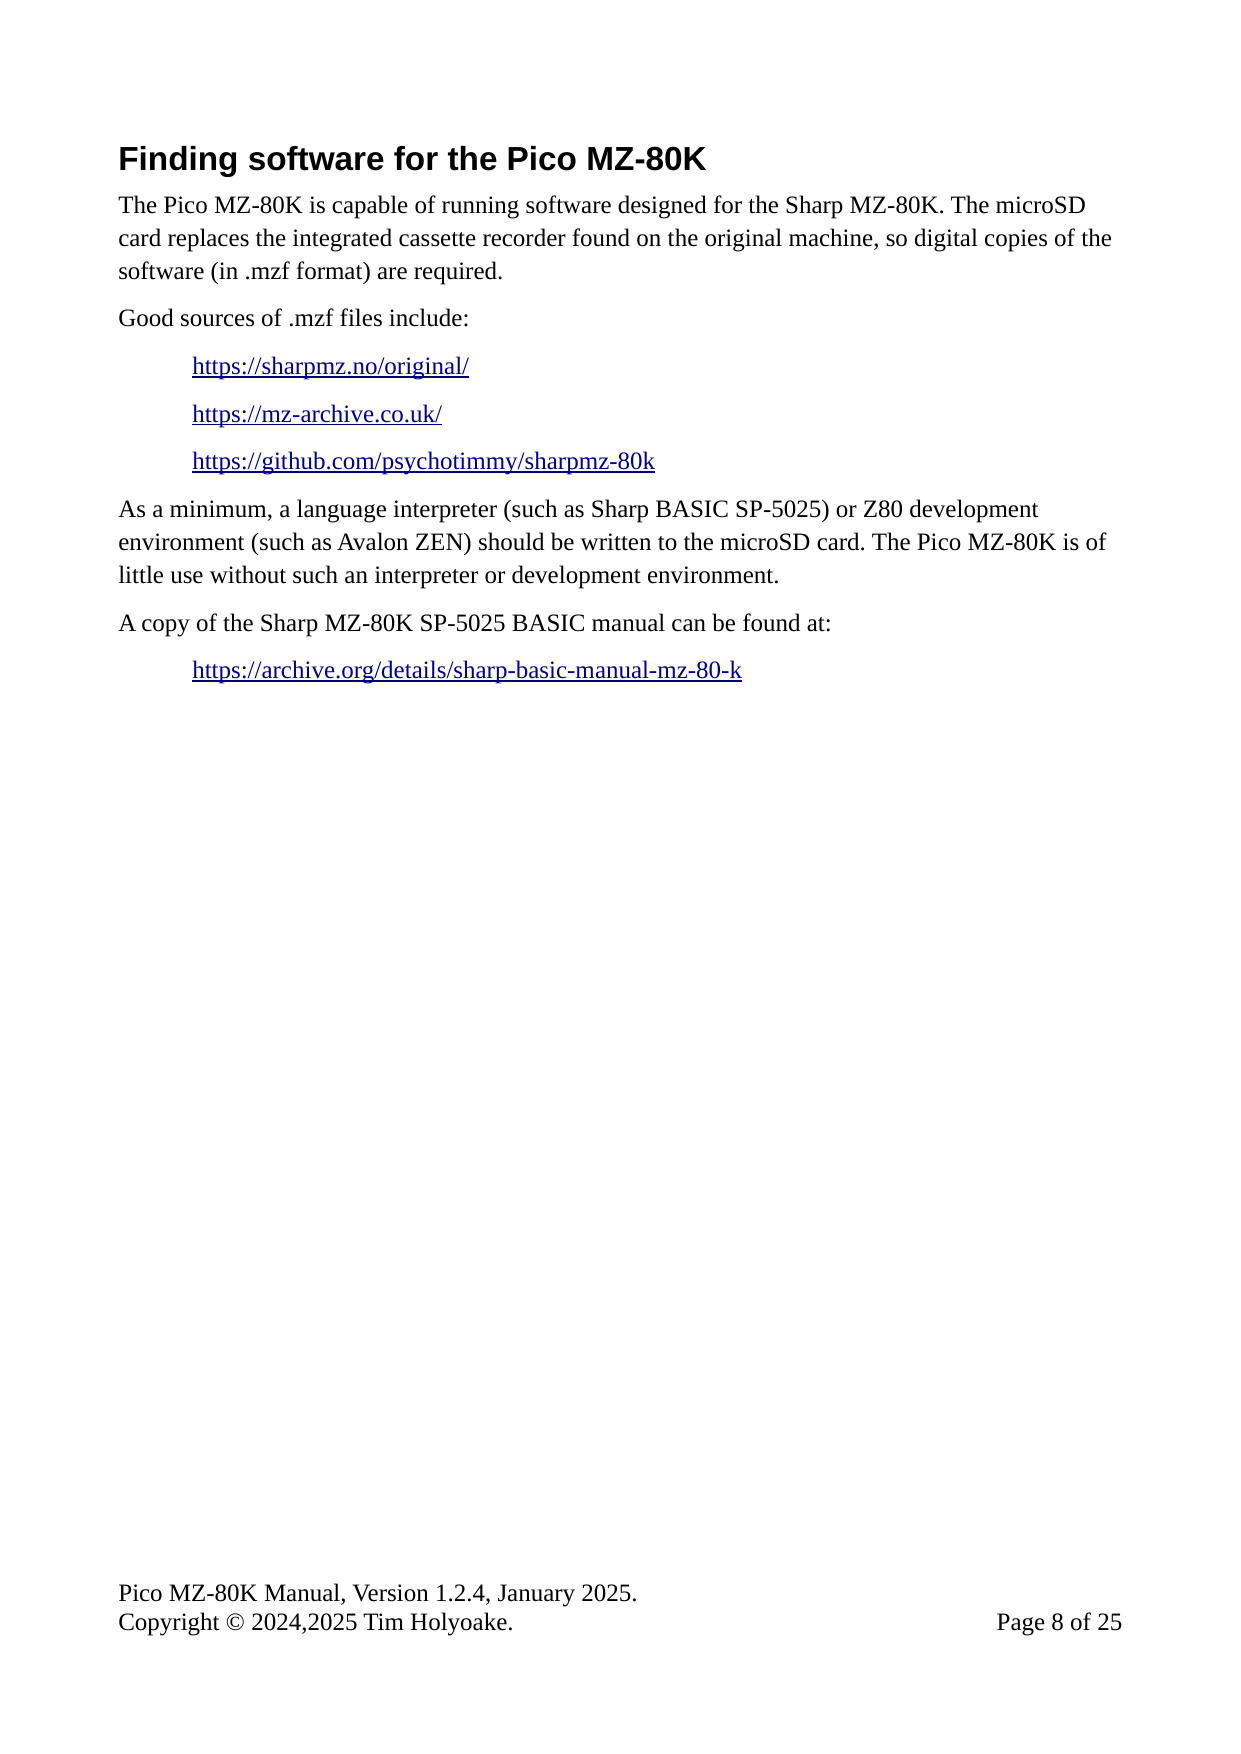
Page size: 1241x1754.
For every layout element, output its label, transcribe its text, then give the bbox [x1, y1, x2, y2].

text As a minimum, a language interpreter (such as Sharp BASIC SP-5025) or Z80 development environment (such as Avalon ZEN) should be written to the microSD card. The Pico MZ-80K is of little use without such an interpreter or development environment. [118, 494, 1122, 589]
subtitle Finding software for the Pico MZ-80K [118, 139, 1122, 177]
text Good sources of .mzf files include: [118, 303, 1122, 332]
text https://archive.org/details/sharp-basic-manual-mz-80-k [118, 655, 1122, 684]
text https://sharpmz.no/original/ [118, 351, 1122, 380]
text https://mz-archive.co.uk/ [118, 399, 1122, 427]
text A copy of the Sharp MZ-80K SP-5025 BASIC manual can be found at: [118, 608, 1122, 636]
text https://github.com/psychotimmy/sharpmz-80k [118, 446, 1122, 475]
text The Pico MZ-80K is capable of running software designed for the Sharp MZ-80K. The microSD card replaces the integrated cassette recorder found on the original machine, so digital copies of the software (in .mzf format) are required. [118, 190, 1122, 285]
